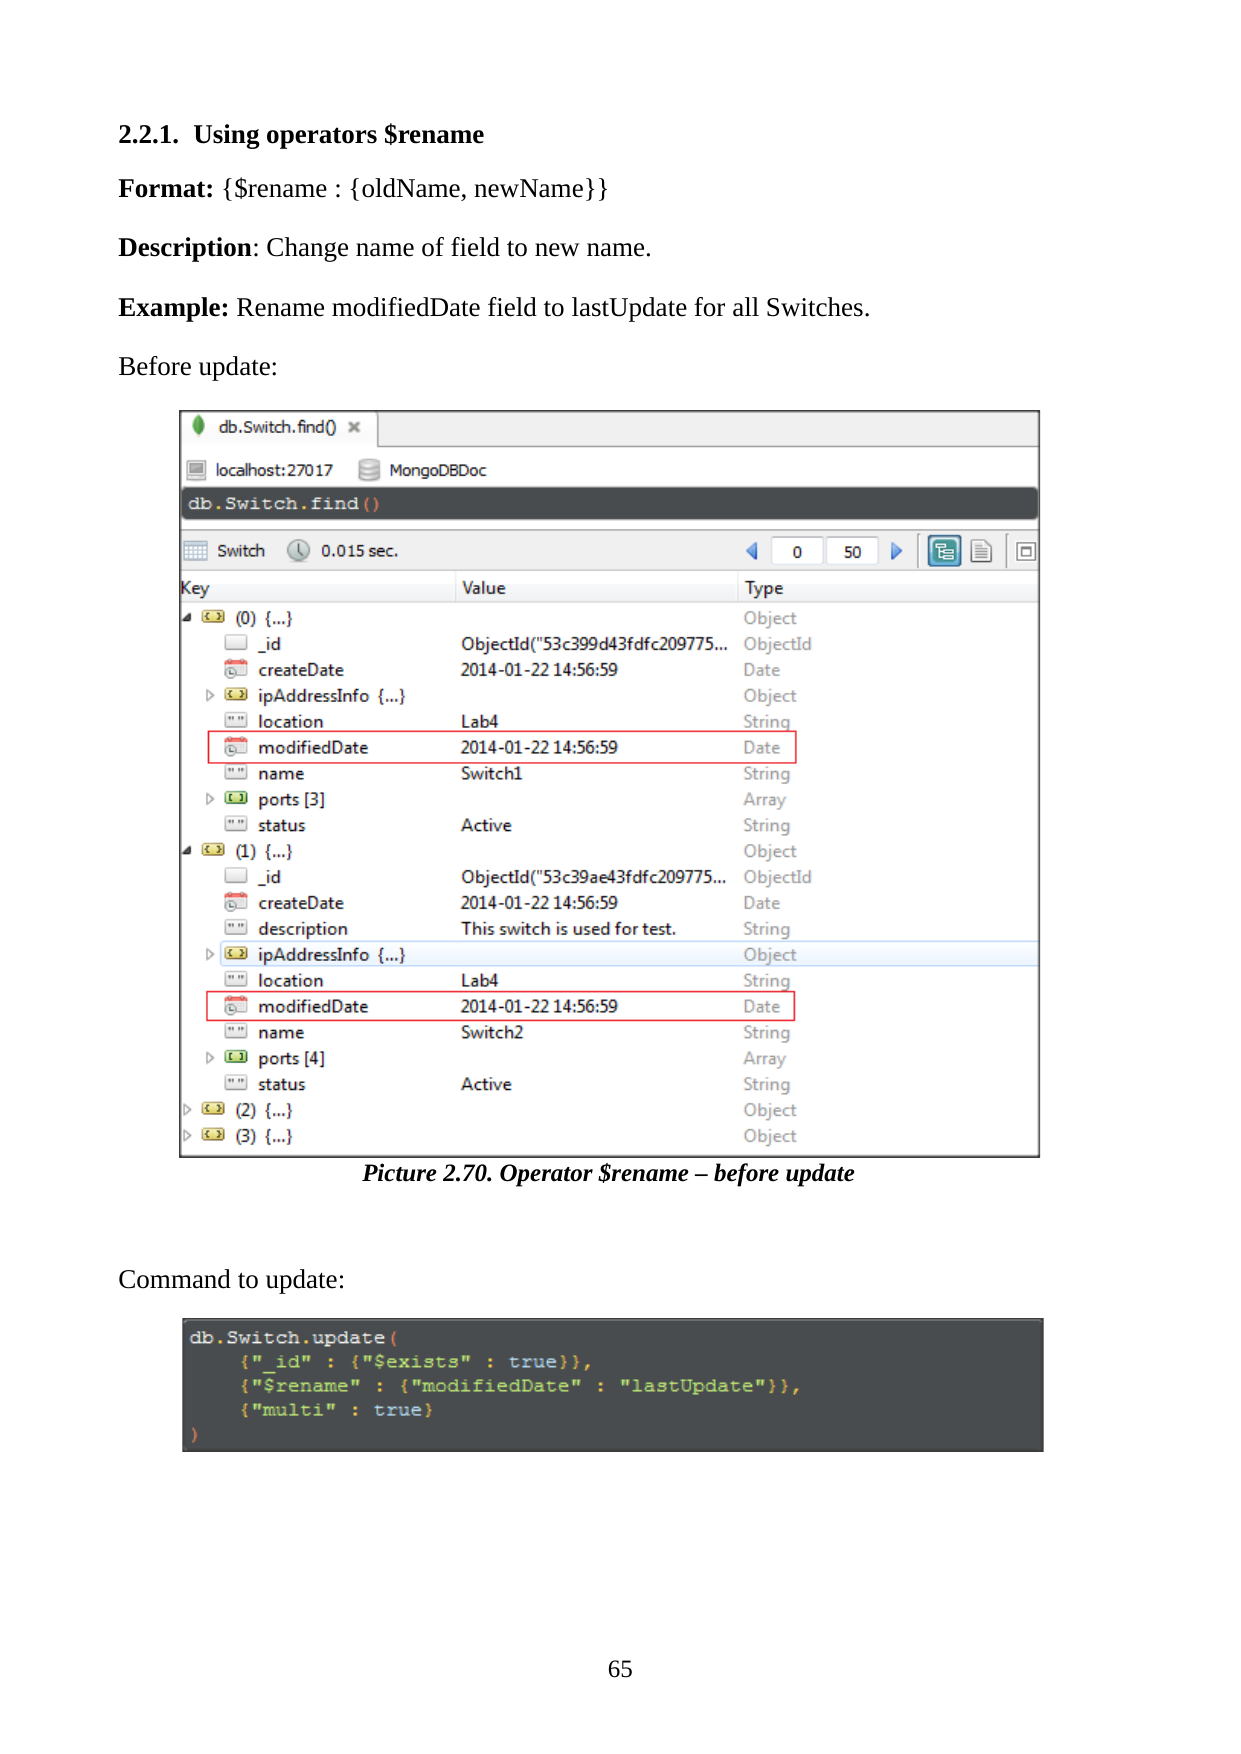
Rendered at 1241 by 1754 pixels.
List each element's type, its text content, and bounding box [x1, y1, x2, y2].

text Description: Change name of field to new name. [118, 231, 1122, 263]
text Command to update: [118, 1263, 1122, 1294]
picture [179, 410, 1041, 1158]
picture [182, 1318, 1044, 1452]
text Picture 2.70. Operator $rename – before update [179, 1158, 1040, 1187]
text Example: Rename modifiedDate field to lastUpdate for all Switches. [118, 291, 1122, 322]
text Before update: [118, 350, 1122, 381]
subtitle Using operators $rename [118, 118, 1122, 149]
text Format: {$rename : {oldName, newName}} [118, 172, 1122, 203]
